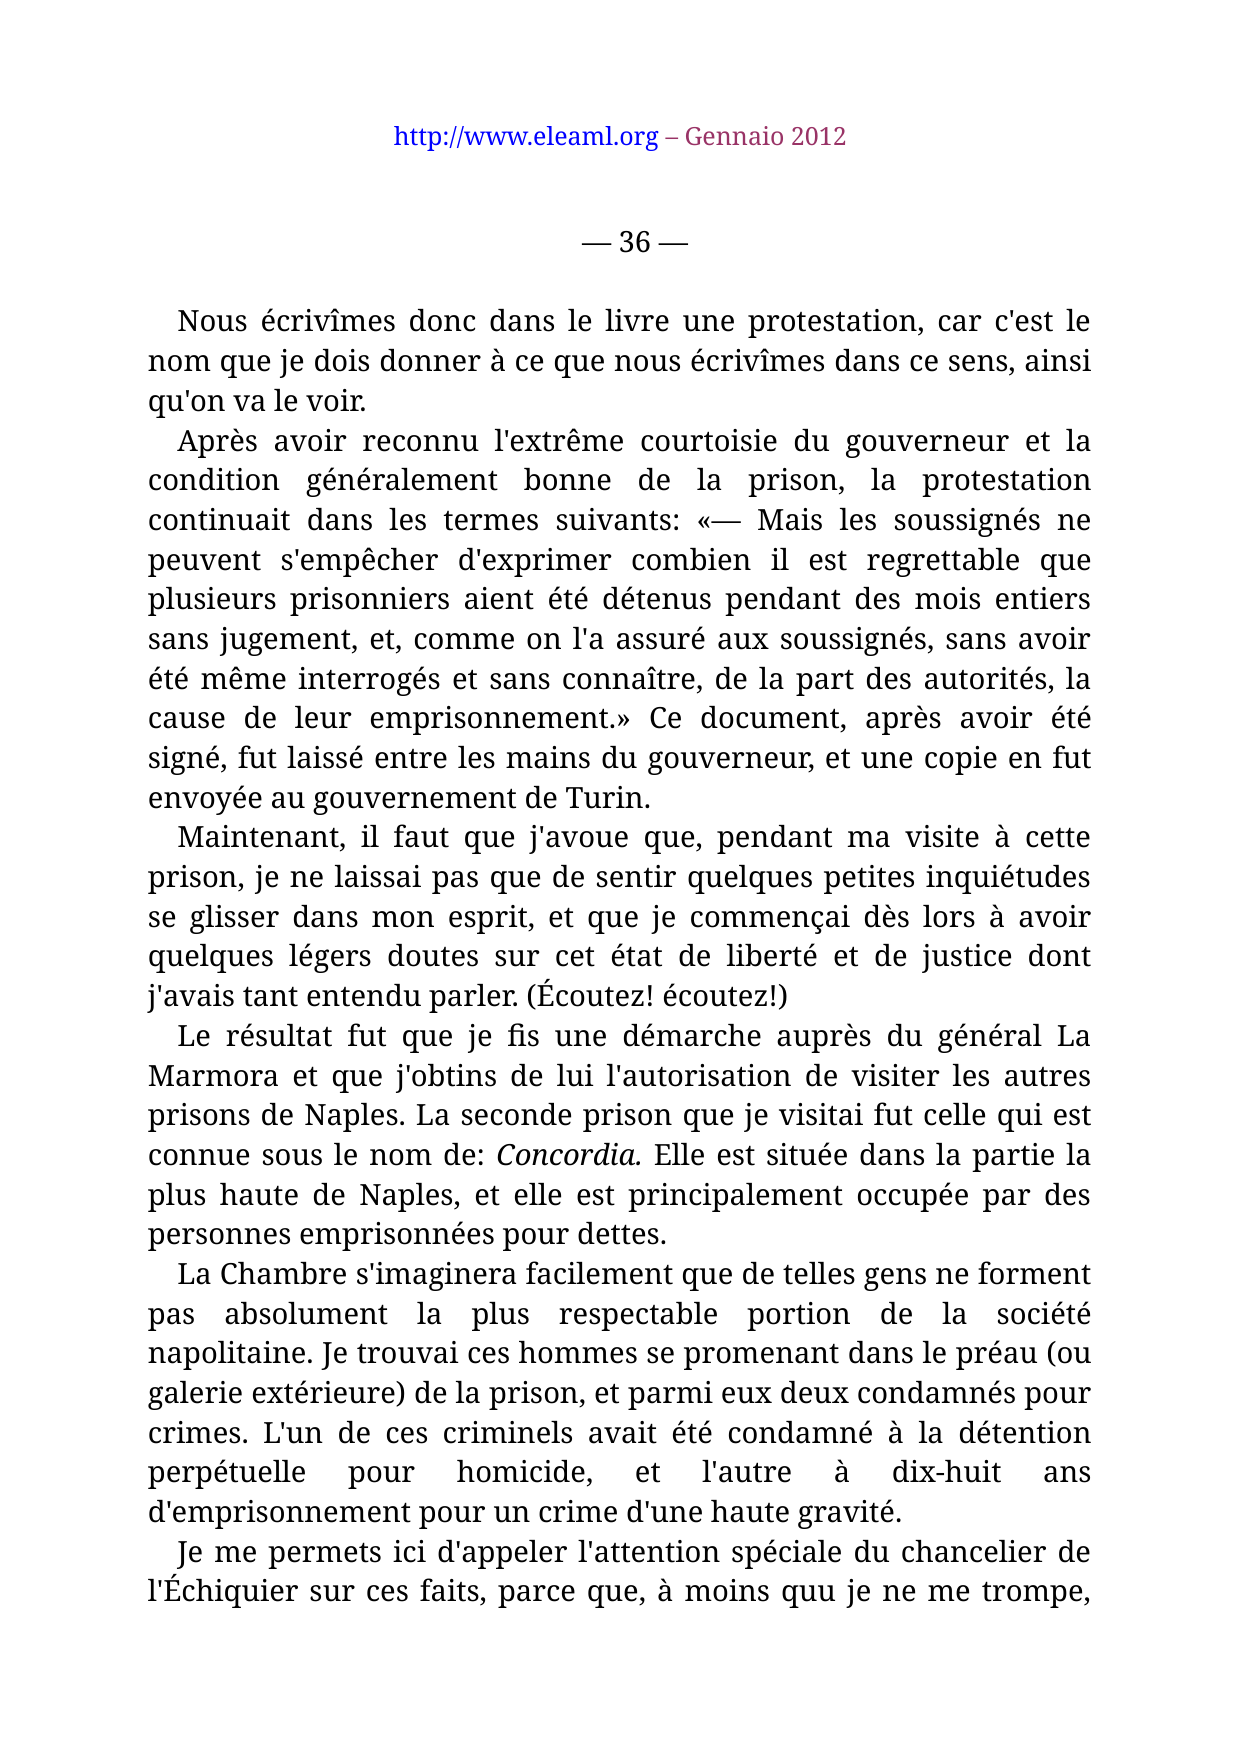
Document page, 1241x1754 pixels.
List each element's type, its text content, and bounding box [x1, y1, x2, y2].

text — 36 — [148, 221, 1093, 261]
text Maintenant, il faut que j'avoue que, pendant ma visite à cette prison, je ne laissai pas que de sentir quelques petites inquiétudes se glisser dans mon esprit, et que je commençai dès lors à avoir quelques légers doutes sur cet état de liberté et de justice dont j'avais tant entendu parler. (Écoutez! écoutez!) [148, 817, 1093, 1015]
text La Chambre s'imaginera facilement que de telles gens ne forment pas absolument la plus respectable portion de la société napolitaine. Je trouvai ces hommes se promenant dans le préau (ou galerie extérieure) de la prison, et parmi eux deux condamnés pour crimes. L'un de ces criminels avait été condamné à la détention perpétuelle pour homicide, et l'autre à dix-huit ans d'emprisonnement pour un crime d'une haute gravité. [148, 1253, 1093, 1531]
text Après avoir reconnu l'extrême courtoisie du gouverneur et la condition généralement bonne de la prison, la protestation continuait dans les termes suivants: «— Mais les soussignés ne peuvent s'empêcher d'exprimer combien il est regrettable que plusieurs prisonniers aient été détenus pendant des mois entiers sans jugement, et, comme on l'a assuré aux soussignés, sans avoir été même interrogés et sans connaître, de la part des autorités, la cause de leur emprisonnement.» Ce document, après avoir été signé, fut laissé entre les mains du gouverneur, et une copie en fut envoyée au gouvernement de Turin. [148, 420, 1093, 817]
text Nous écrivîmes donc dans le livre une protestation, car c'est le nom que je dois donner à ce que nous écrivîmes dans ce sens, ainsi qu'on va le voir. [148, 301, 1093, 420]
text Le résultat fut que je fis une démarche auprès du général La Marmora et que j'obtins de lui l'autorisation de visiter les autres prisons de Naples. La seconde prison que je visitai fut celle qui est connue sous le nom de: Concordia. Elle est située dans la partie la plus haute de Naples, et elle est principalement occupée par des personnes emprisonnées pour dettes. [148, 1015, 1093, 1253]
text Je me permets ici d'appeler l'attention spéciale du chancelier de l'Échiquier sur ces faits, parce que, à moins quu je ne me trompe, [148, 1531, 1093, 1610]
